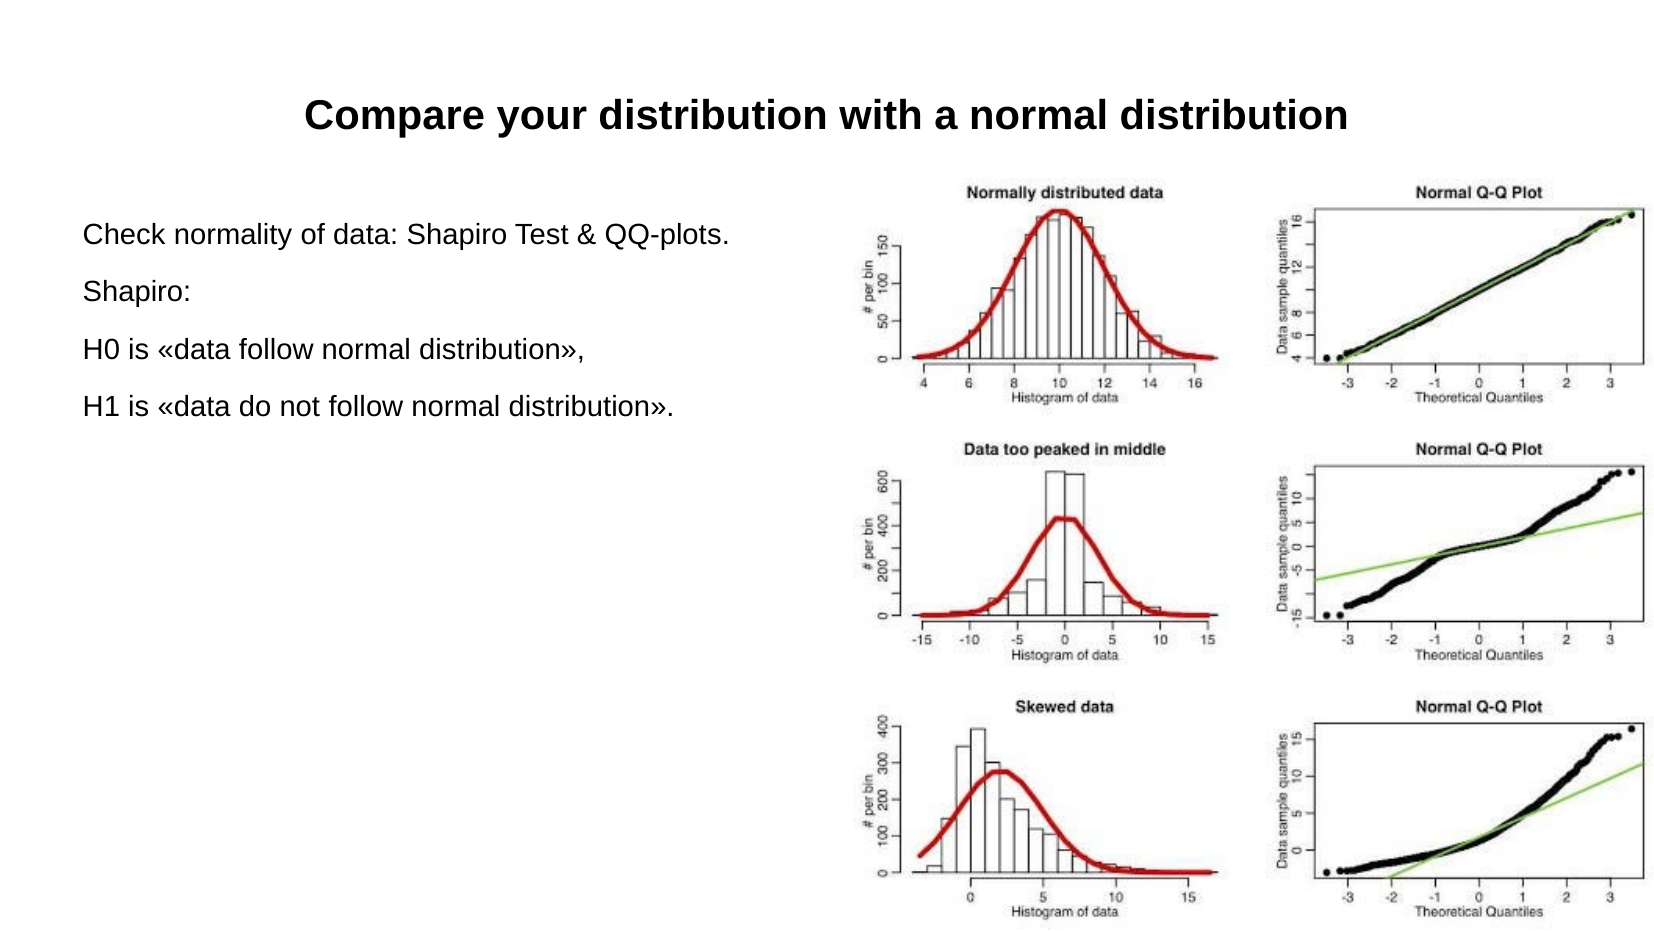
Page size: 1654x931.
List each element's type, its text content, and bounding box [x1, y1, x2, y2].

title Compare your distribution with a normal distribution [82, 37, 1571, 193]
picture [853, 178, 1654, 931]
list Check normality of data: Shapiro Test & QQ-plots. Shapiro: H0 is «data follow normal distribution», H1 is «data do not follow normal distribution». [82, 217, 826, 758]
